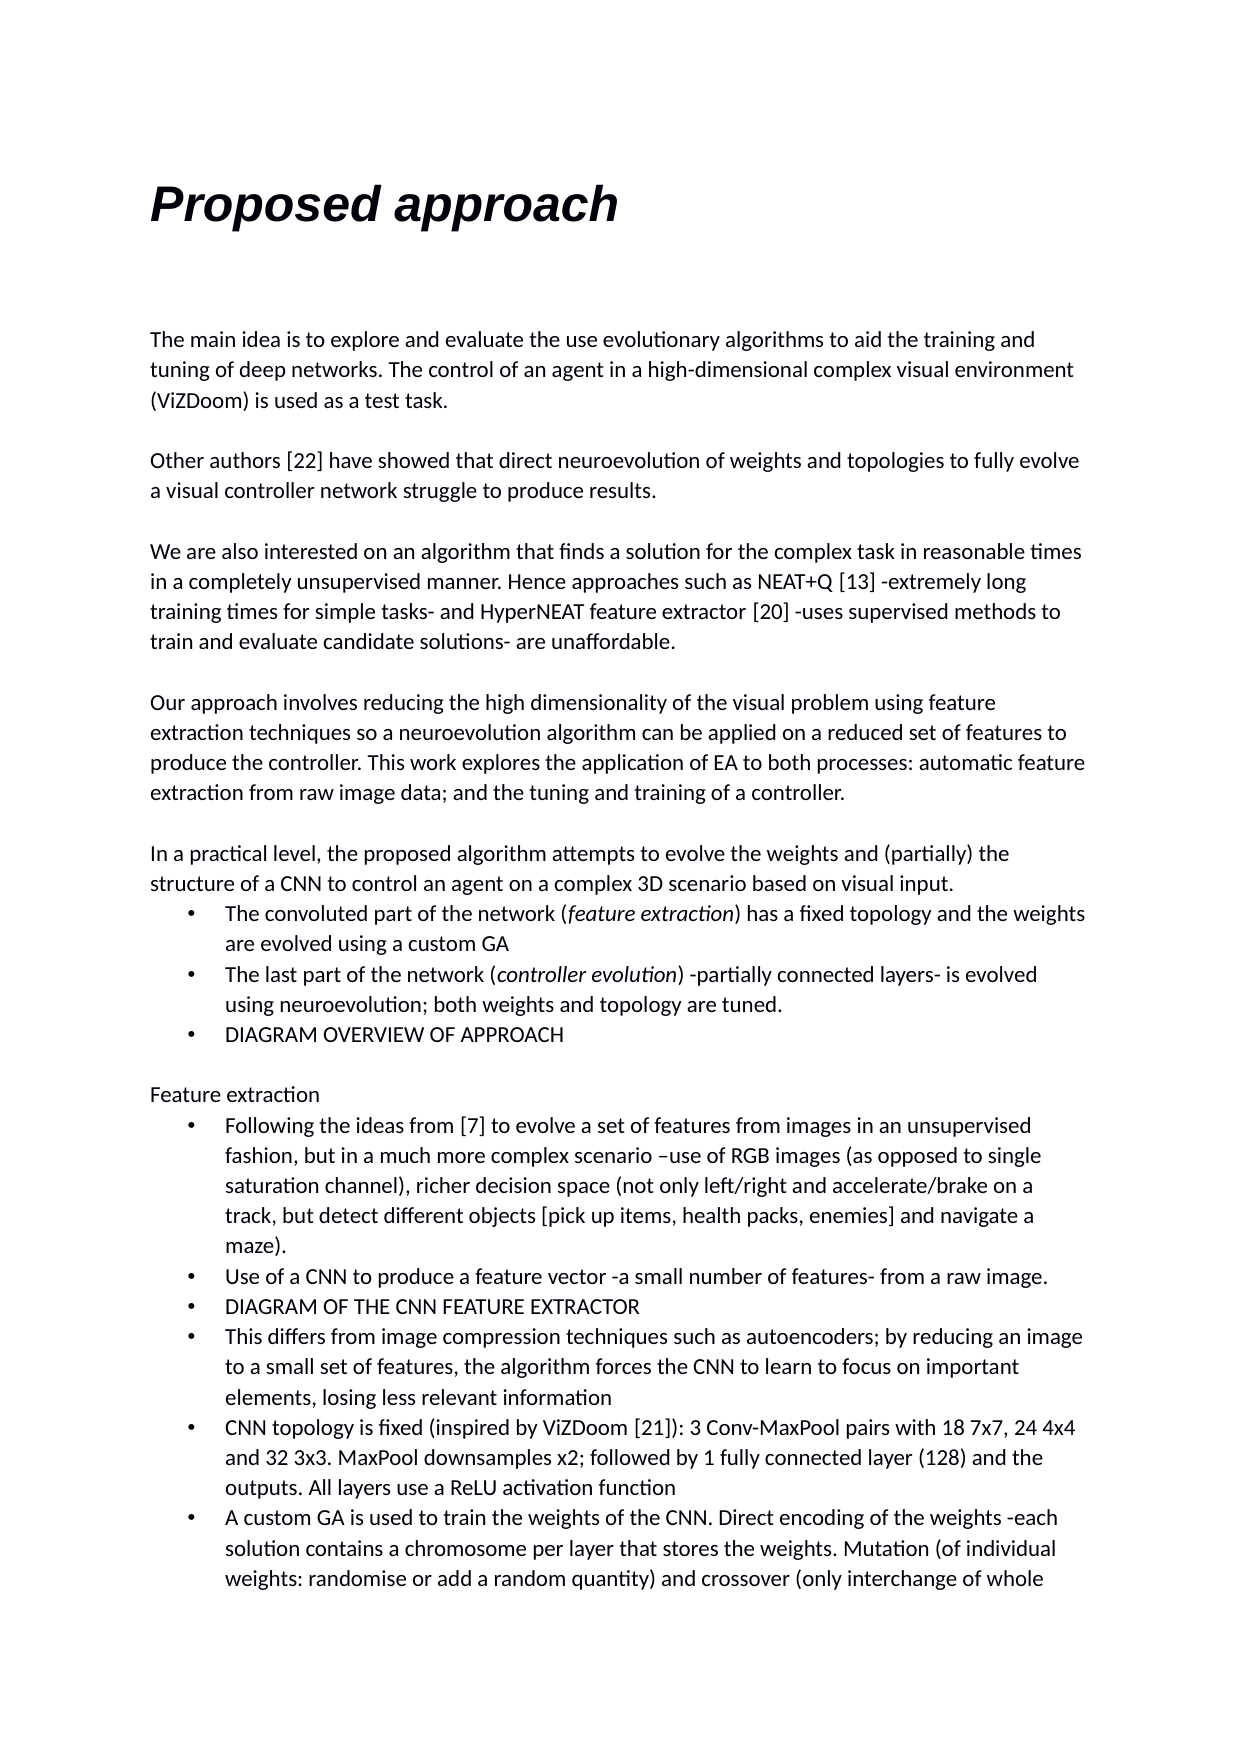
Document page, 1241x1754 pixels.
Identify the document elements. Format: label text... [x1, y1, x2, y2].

text In a practical level, the proposed algorithm attempts to evolve the weights and (partially) the structure of a CNN to control an agent on a complex 3D scenario based on visual input. [150, 839, 1090, 897]
list DIAGRAM OVERVIEW OF APPROACH [187, 1020, 1090, 1048]
list A custom GA is used to train the weights of the CNN. Direct encoding of the weights -each solution contains a chromosome per layer that stores the weights. Mutation (of individual weights: randomise or add a random quantity) and crossover (only interchange of whole [187, 1503, 1090, 1592]
text We are also interested on an algorithm that finds a solution for the complex task in reasonable times in a completely unsupervised manner. Hence approaches such as NEAT+Q [13]⁠ -extremely long training times for simple tasks- and HyperNEAT feature extractor [20]⁠ -uses supervised methods to train and evaluate candidate solutions- are unaffordable. [150, 537, 1090, 656]
list CNN topology is fixed (inspired by ViZDoom [21]⁠): 3 Conv-MaxPool pairs with 18 7x7, 24 4x4 and 32 3x3. MaxPool downsamples x2; followed by 1 fully connected layer (128) and the outputs. All layers use a ReLU activation function [187, 1413, 1090, 1501]
text The main idea is to explore and evaluate the use evolutionary algorithms to aid the training and tuning of deep networks. The control of an agent in a high-dimensional complex visual environment (ViZDoom) is used as a test task. [150, 325, 1090, 414]
text Other authors [22]⁠ have showed that direct neuroevolution of weights and topologies to fully evolve a visual controller network struggle to produce results. [150, 446, 1090, 504]
subtitle Proposed approach [150, 175, 1090, 232]
list The convoluted part of the network (feature extraction) has a fixed topology and the weights are evolved using a custom GA [187, 899, 1090, 958]
text Our approach involves reducing the high dimensionality of the visual problem using feature extraction techniques so a neuroevolution algorithm can be applied on a reduced set of features to produce the controller. This work explores the application of EA to both processes: automatic feature extraction from raw image data; and the tuning and training of a controller. [150, 688, 1090, 807]
list This differs from image compression techniques such as autoencoders; by reducing an image to a small set of features, the algorithm forces the CNN to learn to focus on important elements, losing less relevant information [187, 1322, 1090, 1411]
list The last part of the network (controller evolution) -partially connected layers- is evolved using neuroevolution; both weights and topology are tuned. [187, 960, 1090, 1018]
list DIAGRAM OF THE CNN FEATURE EXTRACTOR [187, 1292, 1090, 1320]
list Following the ideas from [7]⁠ to evolve a set of features from images in an unsupervised fashion, but in a much more complex scenario –use of RGB images (as opposed to single saturation channel), richer decision space (not only left/right and accelerate/brake on a track, but detect different objects [pick up items, health packs, enemies] and navigate a maze). [187, 1111, 1090, 1260]
text Feature extraction [150, 1081, 1090, 1109]
list Use of a CNN to produce a feature vector -a small number of features- from a raw image. [187, 1262, 1090, 1290]
